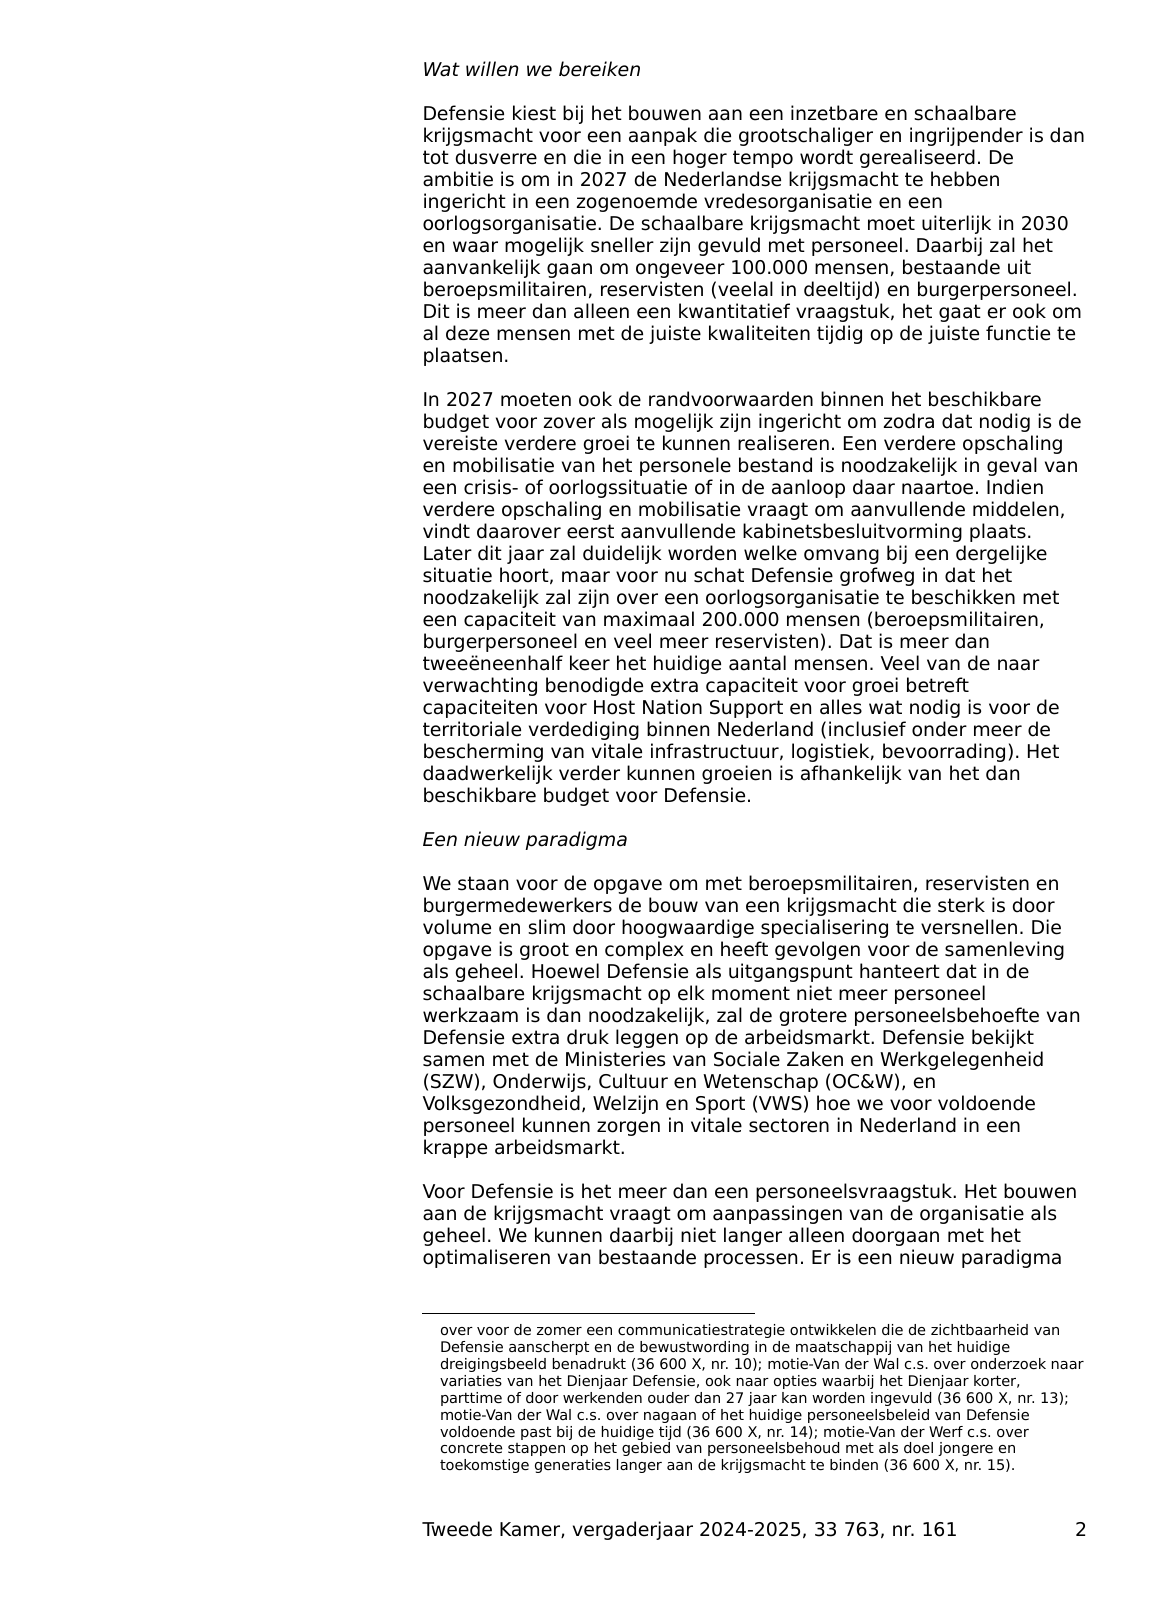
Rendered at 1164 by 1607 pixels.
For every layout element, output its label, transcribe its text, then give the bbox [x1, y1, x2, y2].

text Defensie kiest bij het bouwen aan een inzetbare en schaalbare krijgsmacht voor een aanpak die grootschaliger en ingrijpender is dan tot dusverre en die in een hoger tempo wordt gerealiseerd. De ambitie is om in 2027 de Nederlandse krijgsmacht te hebben ingericht in een zogenoemde vredesorganisatie en een oorlogsorganisatie. De schaalbare krijgsmacht moet uiterlijk in 2030 en waar mogelijk sneller zijn gevuld met personeel. Daarbij zal het aanvankelijk gaan om ongeveer 100.000 mensen, bestaande uit beroepsmilitairen, reservisten (veelal in deeltijd) en burgerpersoneel. Dit is meer dan alleen een kwantitatief vraagstuk, het gaat er ook om al deze mensen met de juiste kwaliteiten tijdig op de juiste functie te plaatsen. [422, 103, 1087, 367]
text Voor Defensie is het meer dan een personeelsvraagstuk. Het bouwen aan de krijgsmacht vraagt om aanpassingen van de organisatie als geheel. We kunnen daarbij niet langer alleen doorgaan met het optimaliseren van bestaande processen. Er is een nieuw paradigma [422, 1181, 1087, 1269]
subtitle Een nieuw paradigma [422, 829, 1087, 851]
text over voor de zomer een communicatiestrategie ontwikkelen die de zichtbaarheid van Defensie aanscherpt en de bewustwording in de maatschappij van het huidige dreigingsbeeld benadrukt (36 600 X, nr. 10); motie-Van der Wal c.s. over onderzoek naar variaties van het Dienjaar Defensie, ook naar opties waarbij het Dienjaar korter, parttime of door werkenden ouder dan 27 jaar kan worden ingevuld (36 600 X, nr. 13); motie-Van der Wal c.s. over nagaan of het huidige personeelsbeleid van Defensie voldoende past bij de huidige tijd (36 600 X, nr. 14); motie-Van der Werf c.s. over concrete stappen op het gebied van personeelsbehoud met als doel jongere en toekomstige generaties langer aan de krijgsmacht te binden (36 600 X, nr. 15). [422, 1322, 1087, 1474]
subtitle Wat willen we bereiken [422, 59, 1087, 81]
text We staan voor de opgave om met beroepsmilitairen, reservisten en burgermedewerkers de bouw van een krijgsmacht die sterk is door volume en slim door hoogwaardige specialisering te versnellen. Die opgave is groot en complex en heeft gevolgen voor de samenleving als geheel. Hoewel Defensie als uitgangspunt hanteert dat in de schaalbare krijgsmacht op elk moment niet meer personeel werkzaam is dan noodzakelijk, zal de grotere personeelsbehoefte van Defensie extra druk leggen op de arbeidsmarkt. Defensie bekijkt samen met de Ministeries van Sociale Zaken en Werkgelegenheid (SZW), Onderwijs, Cultuur en Wetenschap (OC&W), en Volksgezondheid, Welzijn en Sport (VWS) hoe we voor voldoende personeel kunnen zorgen in vitale sectoren in Nederland in een krappe arbeidsmarkt. [422, 873, 1087, 1159]
text In 2027 moeten ook de randvoorwaarden binnen het beschikbare budget voor zover als mogelijk zijn ingericht om zodra dat nodig is de vereiste verdere groei te kunnen realiseren. Een verdere opschaling en mobilisatie van het personele bestand is noodzakelijk in geval van een crisis- of oorlogssituatie of in de aanloop daar naartoe. Indien verdere opschaling en mobilisatie vraagt om aanvullende middelen, vindt daarover eerst aanvullende kabinetsbesluitvorming plaats. Later dit jaar zal duidelijk worden welke omvang bij een dergelijke situatie hoort, maar voor nu schat Defensie grofweg in dat het noodzakelijk zal zijn over een oorlogsorganisatie te beschikken met een capaciteit van maximaal 200.000 mensen (beroepsmilitairen, burgerpersoneel en veel meer reservisten). Dat is meer dan tweeëneenhalf keer het huidige aantal mensen. Veel van de naar verwachting benodigde extra capaciteit voor groei betreft capaciteiten voor Host Nation Support en alles wat nodig is voor de territoriale verdediging binnen Nederland (inclusief onder meer de bescherming van vitale infrastructuur, logistiek, bevoorrading). Het daadwerkelijk verder kunnen groeien is afhankelijk van het dan beschikbare budget voor Defensie. [422, 389, 1087, 807]
